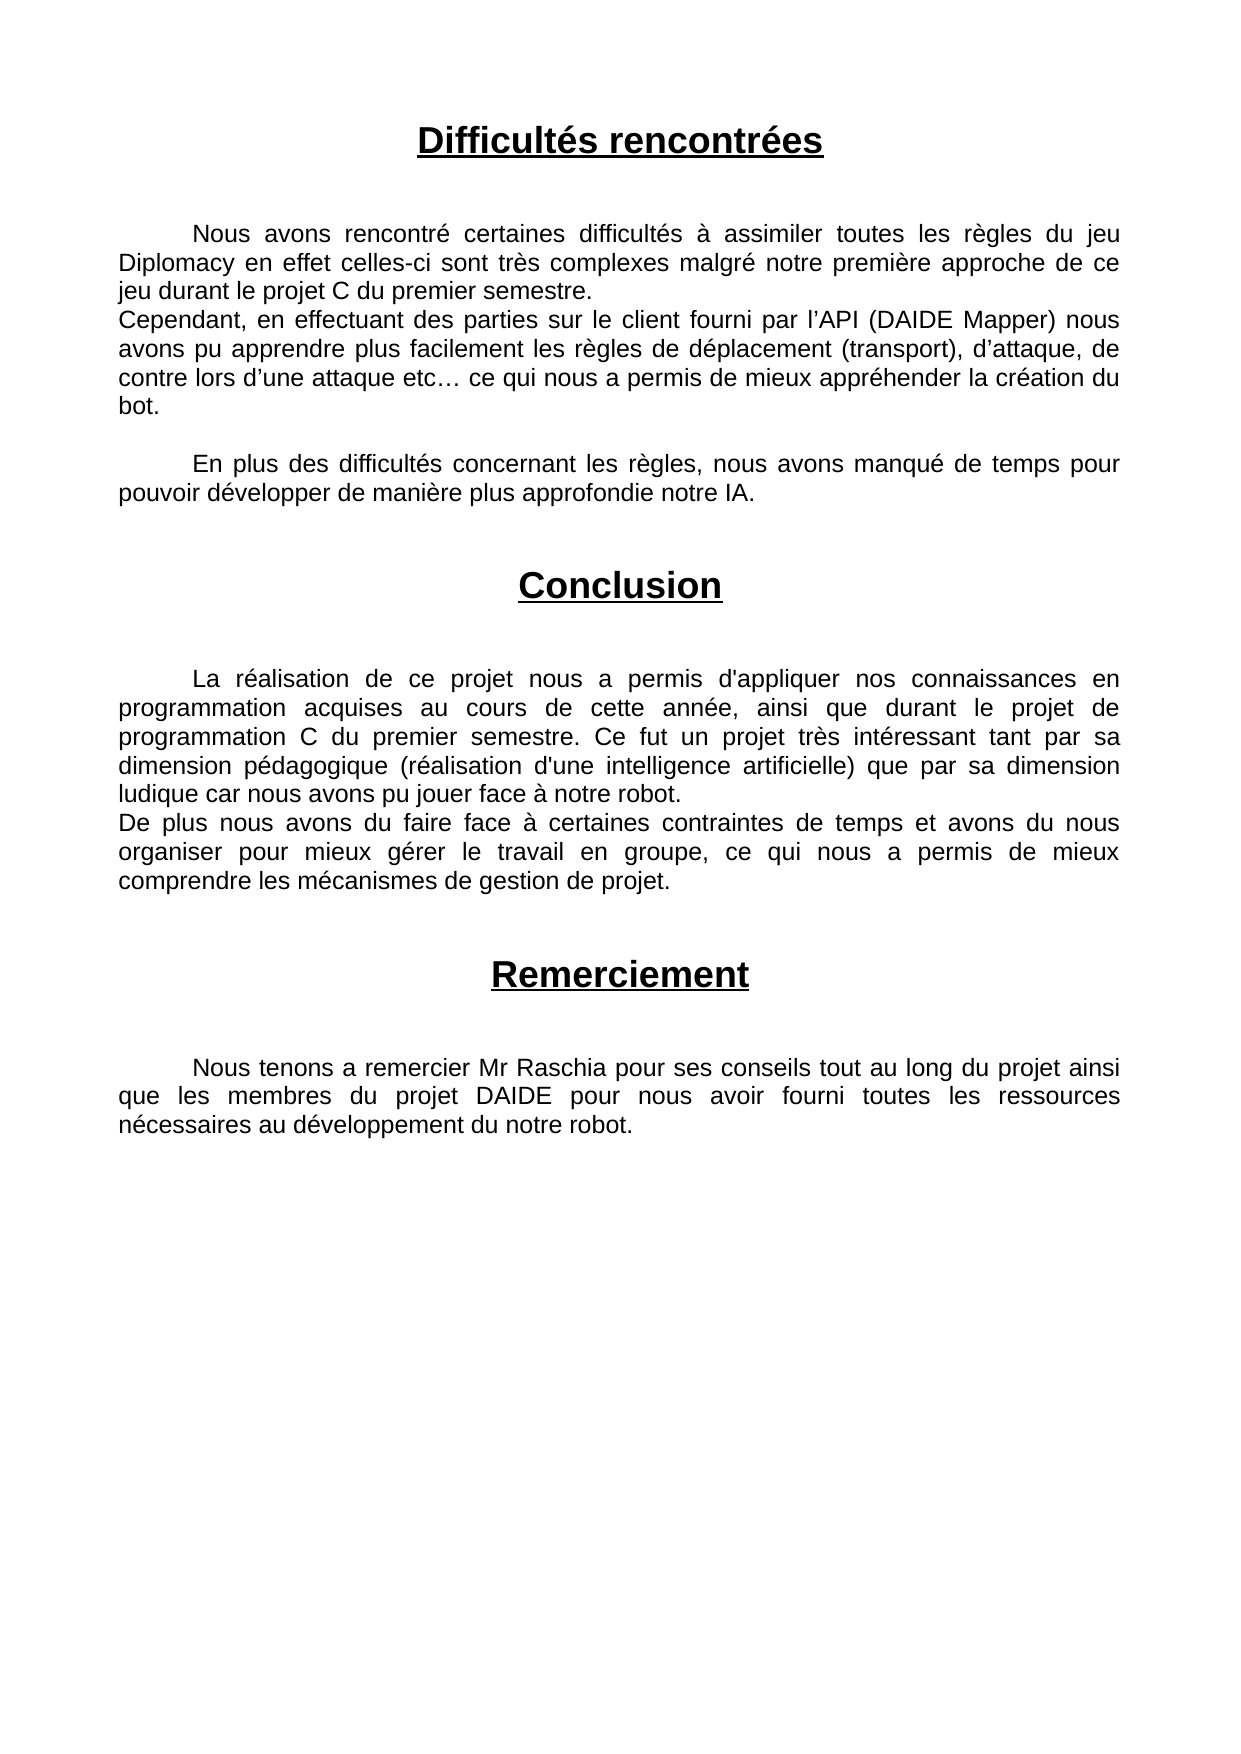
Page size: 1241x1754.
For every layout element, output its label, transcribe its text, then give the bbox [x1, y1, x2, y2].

text Nous tenons a remercier Mr Raschia pour ses conseils tout au long du projet ainsi que les membres du projet DAIDE pour nous avoir fourni toutes les ressources nécessaires au développement du notre robot. [118, 1052, 1122, 1139]
text Conclusion [118, 564, 1122, 607]
text Difficultés rencontrées [118, 118, 1122, 161]
text Remerciement [118, 952, 1122, 995]
text En plus des difficultés concernant les règles, nous avons manqué de temps pour pouvoir développer de manière plus approfondie notre IA. [118, 449, 1122, 506]
text De plus nous avons du faire face à certaines contraintes de temps et avons du nous organiser pour mieux gérer le travail en groupe, ce qui nous a permis de mieux comprendre les mécanismes de gestion de projet. [118, 808, 1122, 894]
text La réalisation de ce projet nous a permis d'appliquer nos connaissances en programmation acquises au cours de cette année, ainsi que durant le projet de programmation C du premier semestre. Ce fut un projet très intéressant tant par sa dimension pédagogique (réalisation d'une intelligence artificielle) que par sa dimension ludique car nous avons pu jouer face à notre robot. [118, 664, 1122, 808]
text Cependant, en effectuant des parties sur le client fourni par l’API (DAIDE Mapper) nous avons pu apprendre plus facilement les règles de déplacement (transport), d’attaque, de contre lors d’une attaque etc… ce qui nous a permis de mieux appréhender la création du bot. [118, 305, 1122, 420]
text Nous avons rencontré certaines difficultés à assimiler toutes les règles du jeu Diplomacy en effet celles-ci sont très complexes malgré notre première approche de ce jeu durant le projet C du premier semestre. [118, 219, 1122, 305]
